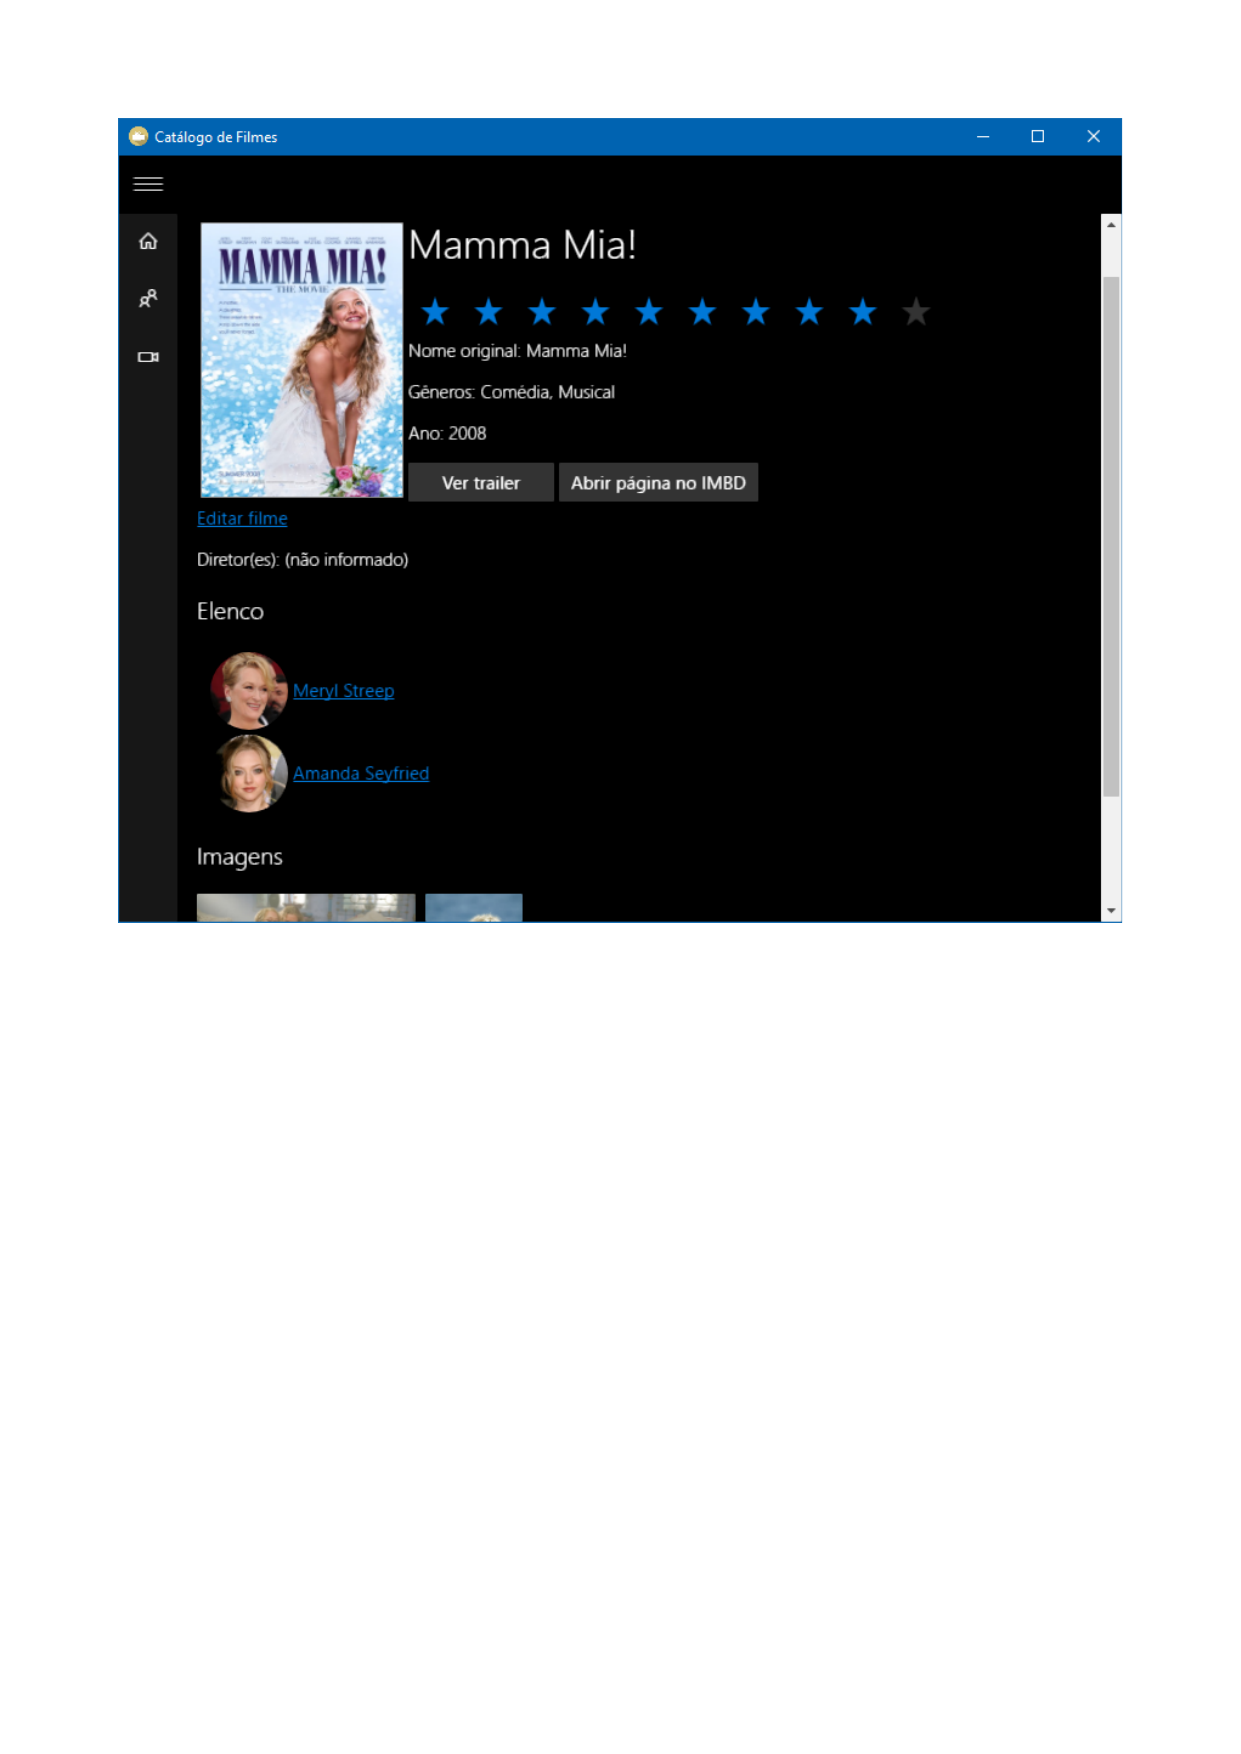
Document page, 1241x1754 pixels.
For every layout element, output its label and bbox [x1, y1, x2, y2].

picture [118, 118, 1123, 923]
